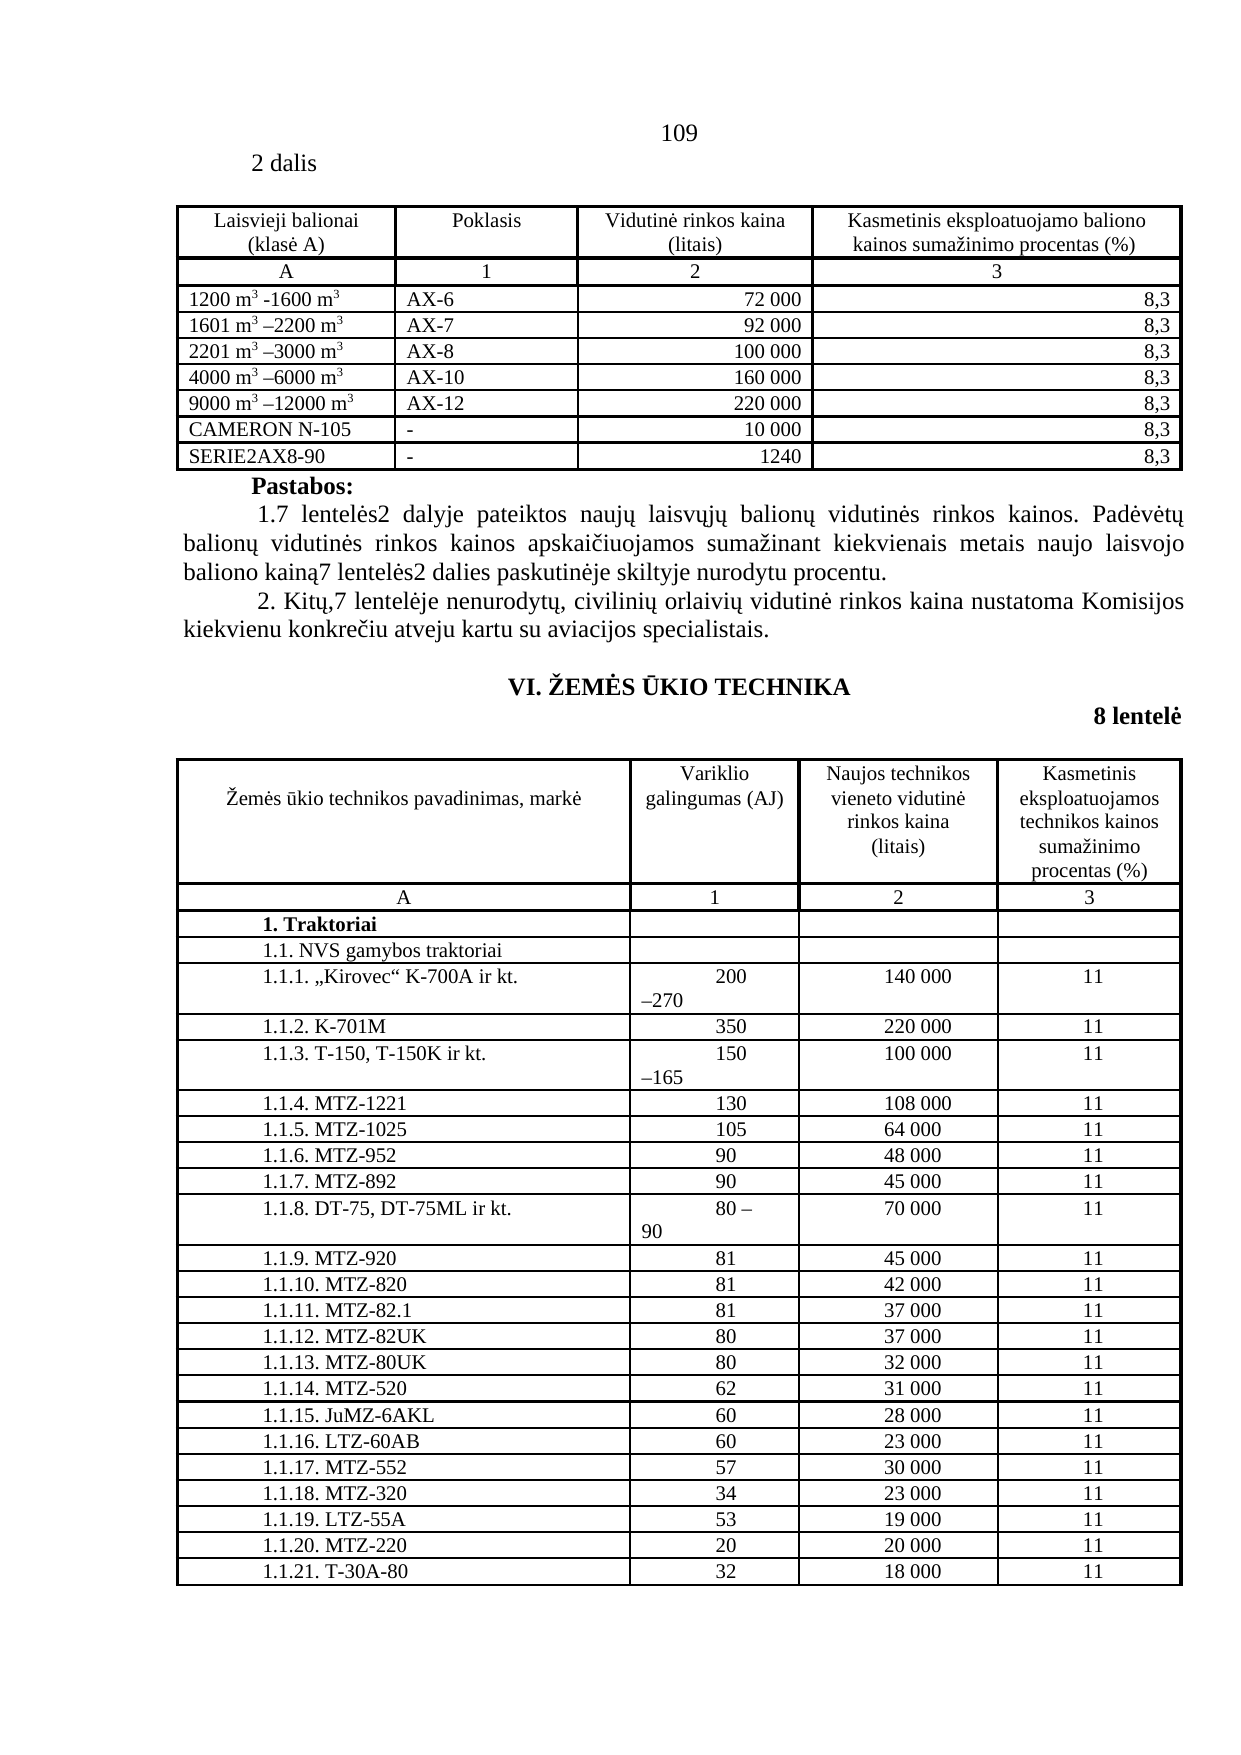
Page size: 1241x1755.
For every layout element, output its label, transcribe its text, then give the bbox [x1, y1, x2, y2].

table_header Laisvieji balionai (klasė A) [179, 208, 394, 256]
table_cell 11 [999, 1429, 1179, 1453]
table_cell 1.1.20. MTZ-220 [179, 1533, 629, 1557]
table_cell 45 000 [800, 1246, 997, 1270]
table_cell 90 [631, 1169, 798, 1193]
table_cell [631, 938, 798, 962]
table_cell [999, 938, 1179, 962]
table_cell 80 [631, 1350, 798, 1374]
table_cell [999, 912, 1179, 936]
table_cell [631, 912, 798, 936]
table_cell 11 [999, 1169, 1179, 1193]
table_cell 11 [999, 1272, 1179, 1296]
table_cell 8,3 [814, 339, 1179, 363]
table_cell 11 [999, 1091, 1179, 1115]
table_cell 81 [631, 1246, 798, 1270]
table_cell 8,3 [814, 287, 1179, 311]
table_cell 160 000 [579, 365, 811, 389]
table_cell 1 [397, 260, 576, 283]
table_cell AX-8 [396, 339, 577, 363]
table_cell 32 [631, 1559, 798, 1583]
table_cell 37 000 [800, 1298, 997, 1322]
table_cell 130 [631, 1091, 798, 1115]
table_cell 60 [631, 1403, 798, 1427]
table_cell 11 [999, 1533, 1179, 1557]
table_cell 2201 m3 –3000 m3 [179, 339, 394, 363]
table_cell 1.1.2. K-701M [179, 1015, 629, 1038]
table_cell 80 [631, 1324, 798, 1348]
table_cell 1.1.16. LTZ-60AB [179, 1429, 629, 1453]
table_cell 20 000 [800, 1533, 997, 1557]
table_cell 1.1.7. MTZ-892 [179, 1169, 629, 1193]
table_cell 11 [999, 1246, 1179, 1270]
table_cell 2 [801, 885, 996, 909]
table_cell 1.1.19. LTZ-55A [179, 1507, 629, 1531]
table_cell 28 000 [800, 1403, 997, 1427]
table_cell 23 000 [800, 1481, 997, 1505]
table_cell 150 –165 [631, 1041, 798, 1089]
text 2. Kitų,7 lentelėje nenurodytų, civilinių orlaivių vidutinė rinkos kaina nustatoma Komisijos kiekvienu konkrečiu atveju kartu su aviacijos specialistais. [183, 586, 1185, 643]
table_cell 1.1.3. T-150, T-150K ir kt. [179, 1041, 629, 1089]
table_cell 1240 [579, 444, 811, 468]
table_cell 1. Traktoriai [179, 912, 629, 936]
table_cell 1.1.5. MTZ-1025 [179, 1117, 629, 1141]
table_header Poklasis [397, 208, 576, 256]
table_cell 1200 m3 -1600 m3 [179, 287, 394, 311]
table_cell 105 [631, 1117, 798, 1141]
table_cell 3 [814, 260, 1179, 283]
text 8 lentelė [177, 701, 1181, 729]
table_cell 62 [631, 1376, 798, 1400]
table_cell 11 [999, 1143, 1179, 1167]
table_cell 1.1.9. MTZ-920 [179, 1246, 629, 1270]
table_cell 1.1.17. MTZ-552 [179, 1455, 629, 1479]
table_header Kasmetinis eksploatuojamo baliono kainos sumažinimo procentas (%) [814, 208, 1179, 256]
table_cell 100 000 [579, 339, 811, 363]
table_cell 8,3 [814, 418, 1179, 441]
table_cell 2 [579, 260, 811, 283]
table_cell 1.1.8. DT-75, DT-75ML ir kt. [179, 1195, 629, 1243]
table_cell 72 000 [579, 287, 811, 311]
table_cell 81 [631, 1298, 798, 1322]
table_cell 19 000 [800, 1507, 997, 1531]
table_cell 1.1.14. MTZ-520 [179, 1376, 629, 1400]
table_cell 1.1.12. MTZ-82UK [179, 1324, 629, 1348]
table_cell 220 000 [800, 1015, 997, 1038]
table_cell - [396, 418, 577, 441]
table_cell [800, 912, 997, 936]
table_cell SERIE2AX8-90 [179, 444, 394, 468]
table_cell A [179, 260, 394, 283]
table_cell 64 000 [800, 1117, 997, 1141]
table_cell 11 [999, 1376, 1179, 1400]
table_cell 220 000 [579, 391, 811, 415]
table_cell 37 000 [800, 1324, 997, 1348]
text 1.7 lentelės2 dalyje pateiktos naujų laisvųjų balionų vidutinės rinkos kainos. Padėvėtų balionų vidutinės rinkos kainos apskaičiuojamos sumažinant kiekvienais metais naujo laisvojo baliono kainą7 lentelės2 dalies paskutinėje skiltyje nurodytu procentu. [183, 499, 1185, 586]
table_header Naujos technikos vieneto vidutinė rinkos kaina (litais) [801, 761, 996, 882]
table_cell 30 000 [800, 1455, 997, 1479]
table_cell 11 [999, 1298, 1179, 1322]
table_cell 1.1.6. MTZ-952 [179, 1143, 629, 1167]
table_header Vidutinė rinkos kaina (litais) [579, 208, 811, 256]
table_cell 34 [631, 1481, 798, 1505]
table_cell 1.1.21. T-30A-80 [179, 1559, 629, 1583]
table_cell 11 [999, 1015, 1179, 1038]
table_cell 11 [999, 1559, 1179, 1583]
table_cell 20 [631, 1533, 798, 1557]
table_cell 31 000 [800, 1376, 997, 1400]
table_cell AX-7 [396, 313, 577, 337]
table_cell 11 [999, 1481, 1179, 1505]
table_cell 53 [631, 1507, 798, 1531]
table_cell 1 [632, 885, 797, 909]
table_cell [800, 938, 997, 962]
table_cell 80 –90 [631, 1195, 798, 1243]
table_cell 1.1.1. „Kirovec“ K-700A ir kt. [179, 964, 629, 1012]
table_cell 81 [631, 1272, 798, 1296]
table_cell 1.1.11. MTZ-82.1 [179, 1298, 629, 1322]
table_cell 3 [999, 885, 1179, 909]
table_cell 1601 m3 –2200 m3 [179, 313, 394, 337]
table_cell 18 000 [800, 1559, 997, 1583]
table_cell 11 [999, 1507, 1179, 1531]
table_cell 60 [631, 1429, 798, 1453]
table_cell 32 000 [800, 1350, 997, 1374]
table_cell AX-10 [396, 365, 577, 389]
table_cell 108 000 [800, 1091, 997, 1115]
table_cell 42 000 [800, 1272, 997, 1296]
text 2 dalis [177, 148, 1181, 176]
table_cell 9000 m3 –12000 m3 [179, 391, 394, 415]
table_cell 11 [999, 1403, 1179, 1427]
table_cell 1.1.18. MTZ-320 [179, 1481, 629, 1505]
table_cell 11 [999, 1195, 1179, 1243]
table_cell 8,3 [814, 313, 1179, 337]
table_cell 8,3 [814, 365, 1179, 389]
table_cell 8,3 [814, 444, 1179, 468]
table_cell 48 000 [800, 1143, 997, 1167]
table_header Variklio galingumas (AJ) [632, 761, 797, 882]
table_cell 23 000 [800, 1429, 997, 1453]
table_cell 1.1.13. MTZ-80UK [179, 1350, 629, 1374]
table_header Kasmetinis eksploatuojamos technikos kainos sumažinimo procentas (%) [999, 761, 1179, 882]
table_cell 11 [999, 964, 1179, 1012]
table_cell 10 000 [579, 418, 811, 441]
table_cell 4000 m3 –6000 m3 [179, 365, 394, 389]
table_cell 1.1.15. JuMZ-6AKL [179, 1403, 629, 1427]
table_cell 11 [999, 1324, 1179, 1348]
table_cell 45 000 [800, 1169, 997, 1193]
text Pastabos: [177, 471, 1181, 499]
table_cell CAMERON N-105 [179, 418, 394, 441]
table_cell 350 [631, 1015, 798, 1038]
text VI. ŽEMĖS ŪKIO TECHNIKA [177, 672, 1181, 701]
table_cell 140 000 [800, 964, 997, 1012]
table_header Žemės ūkio technikos pavadinimas, markė [179, 761, 629, 882]
table_cell 11 [999, 1350, 1179, 1374]
table_cell 11 [999, 1117, 1179, 1141]
table_cell A [179, 885, 629, 909]
table_cell AX-12 [396, 391, 577, 415]
table_cell AX-6 [396, 287, 577, 311]
table_cell 57 [631, 1455, 798, 1479]
table_cell 92 000 [579, 313, 811, 337]
table_cell 8,3 [814, 391, 1179, 415]
table_cell - [396, 444, 577, 468]
table_cell 1.1. NVS gamybos traktoriai [179, 938, 629, 962]
table_cell 11 [999, 1455, 1179, 1479]
table_cell 100 000 [800, 1041, 997, 1089]
table_cell 1.1.4. MTZ-1221 [179, 1091, 629, 1115]
table_cell 70 000 [800, 1195, 997, 1243]
table_cell 90 [631, 1143, 798, 1167]
table_cell 1.1.10. MTZ-820 [179, 1272, 629, 1296]
table_cell 11 [999, 1041, 1179, 1089]
table_cell 200 –270 [631, 964, 798, 1012]
